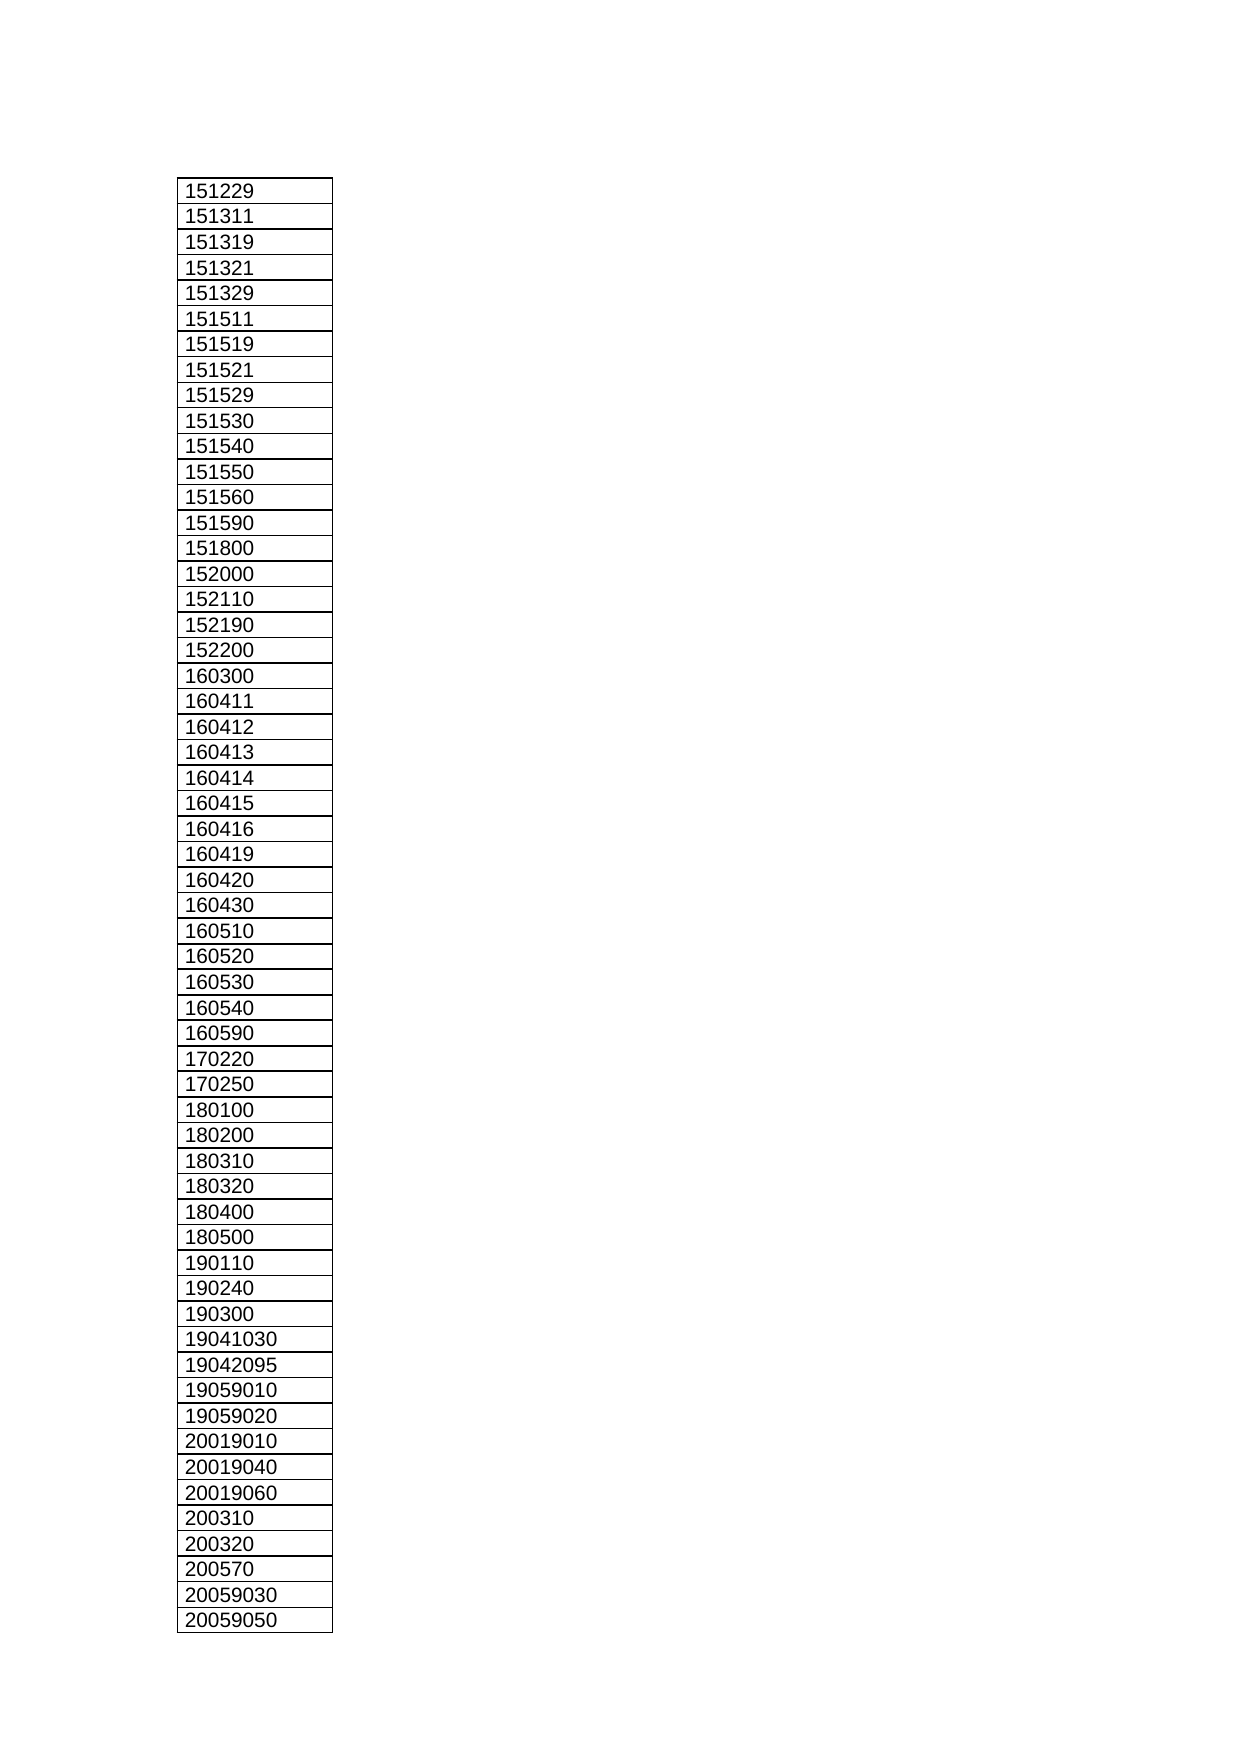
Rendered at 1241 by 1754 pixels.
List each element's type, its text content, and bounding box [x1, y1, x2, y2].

table_cell 180310 [178, 1149, 332, 1172]
table_cell 160430 [178, 893, 332, 917]
table_cell 180400 [178, 1200, 332, 1223]
table_cell 200310 [178, 1506, 332, 1530]
table_cell 152110 [178, 587, 332, 611]
table_cell 20019010 [178, 1429, 332, 1453]
table_cell 160411 [178, 689, 332, 713]
table_cell 151329 [178, 281, 332, 305]
table_cell 160414 [178, 766, 332, 790]
table_cell 170220 [178, 1047, 332, 1070]
table_cell 151521 [178, 357, 332, 381]
table_cell 19042095 [178, 1353, 332, 1377]
table_cell 20059030 [178, 1582, 332, 1606]
table_cell 180100 [178, 1098, 332, 1121]
table_cell 152000 [178, 562, 332, 586]
table_cell 160420 [178, 868, 332, 892]
table_cell 160419 [178, 842, 332, 866]
table_cell 151319 [178, 230, 332, 254]
table_cell 160416 [178, 817, 332, 841]
table_cell 19059010 [178, 1378, 332, 1402]
table_cell 151560 [178, 485, 332, 509]
table_cell 151529 [178, 383, 332, 407]
table_cell 160590 [178, 1021, 332, 1045]
table_cell 151590 [178, 511, 332, 534]
table_cell 152200 [178, 638, 332, 662]
table_cell 160530 [178, 970, 332, 994]
table_cell 160413 [178, 740, 332, 764]
table_cell 200320 [178, 1531, 332, 1555]
table_cell 190110 [178, 1251, 332, 1274]
table_cell 190240 [178, 1276, 332, 1300]
table_cell 160520 [178, 945, 332, 968]
table_cell 19059020 [178, 1404, 332, 1428]
table_cell 20059050 [178, 1608, 332, 1632]
table_cell 160510 [178, 919, 332, 943]
table_cell 151511 [178, 306, 332, 330]
table_cell 152190 [178, 613, 332, 637]
table_cell 19041030 [178, 1327, 332, 1351]
table_cell 160300 [178, 664, 332, 688]
table_cell 190300 [178, 1302, 332, 1326]
table_cell 200570 [178, 1557, 332, 1581]
table_cell 160412 [178, 715, 332, 739]
table_cell 180200 [178, 1123, 332, 1147]
table_cell 151540 [178, 434, 332, 458]
table_cell 180320 [178, 1174, 332, 1198]
table_cell 151550 [178, 460, 332, 483]
table_cell 160415 [178, 791, 332, 815]
table_cell 151321 [178, 255, 332, 279]
table_cell 151530 [178, 408, 332, 432]
table_cell 20019060 [178, 1480, 332, 1504]
table_cell 160540 [178, 996, 332, 1019]
table_cell 151519 [178, 332, 332, 356]
table_cell 151800 [178, 536, 332, 560]
table_cell 180500 [178, 1225, 332, 1249]
table_cell 170250 [178, 1072, 332, 1096]
table_cell 20019040 [178, 1455, 332, 1479]
table_cell 151229 [178, 179, 332, 203]
table_cell 151311 [178, 204, 332, 228]
